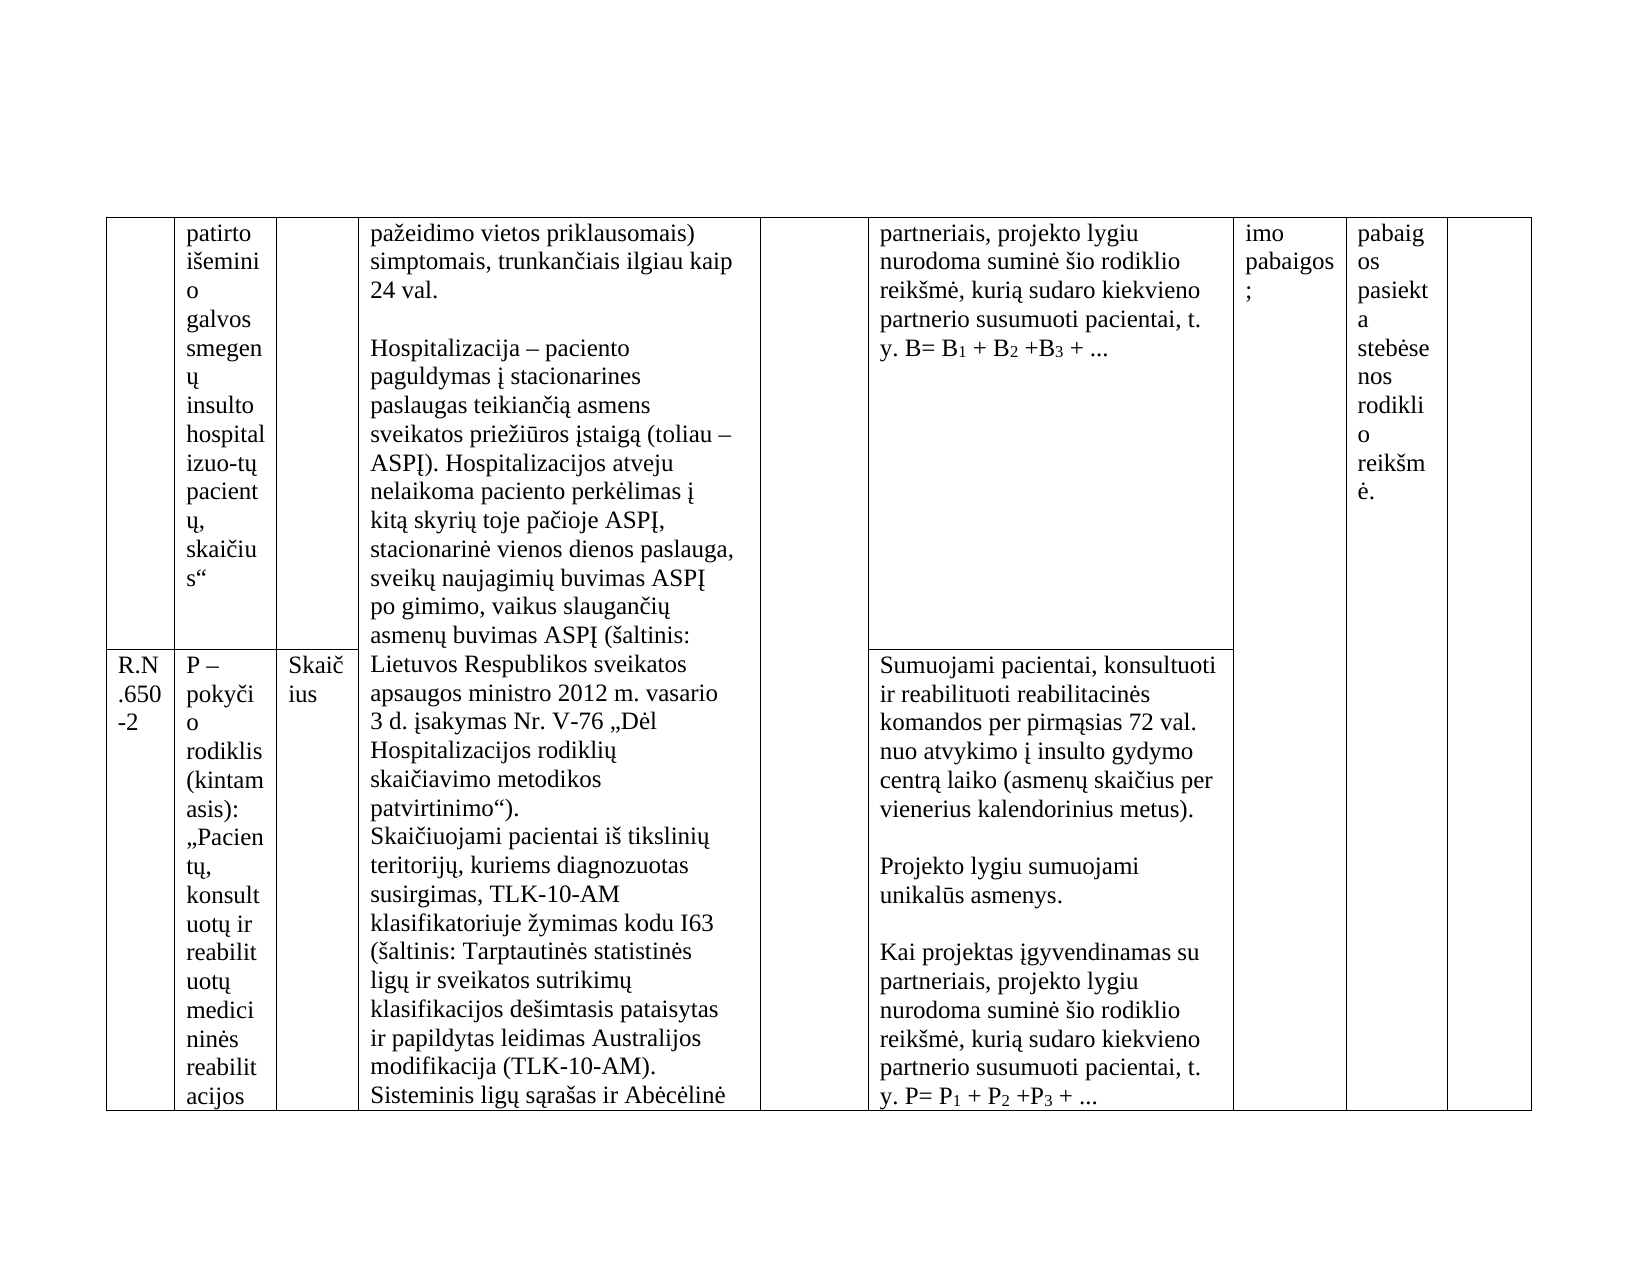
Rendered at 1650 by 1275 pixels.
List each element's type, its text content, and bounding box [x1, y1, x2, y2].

table_cell partneriais, projekto lygiu nurodoma suminė šio rodiklio reikšmė, kurią sudaro kiekvieno partnerio susumuoti pacientai, t. y. B= B1 + B2 +B3 + ... [869, 218, 1233, 649]
table_cell patirto išeminio galvos smegenų insulto hospitalizuo-tų pacientų, skaičius“ [175, 218, 276, 649]
table_cell Sumuojami pacientai, konsultuoti ir reabilituoti reabilitacinės komandos per pirmąsias 72 val. nuo atvykimo į insulto gydymo centrą laiko (asmenų skaičius per vienerius kalendorinius metus). Projekto lygiu sumuojami unikalūs asmenys. Kai projektas įgyvendinamas su partneriais, projekto lygiu nurodoma suminė šio rodiklio reikšmė, kurią sudaro kiekvieno partnerio susumuoti pacientai, t. y. P= P1 + P2 +P3 + ... [869, 650, 1233, 1110]
table_cell pažeidimo vietos priklausomais) simptomais, trunkančiais ilgiau kaip 24 val. Hospitalizacija – paciento paguldymas į stacionarines paslaugas teikiančią asmens sveikatos priežiūros įstaigą (toliau – ASPĮ). Hospitalizacijos atveju nelaikoma paciento perkėlimas į kitą skyrių toje pačioje ASPĮ, stacionarinė vienos dienos paslauga, sveikų naujagimių buvimas ASPĮ po gimimo, vaikus slaugančių asmenų buvimas ASPĮ (šaltinis: Lietuvos Respublikos sveikatos apsaugos ministro 2012 m. vasario 3 d. įsakymas Nr. V-76 „Dėl Hospitalizacijos rodiklių skaičiavimo metodikos patvirtinimo“). Skaičiuojami pacientai iš tikslinių teritorijų, kuriems diagnozuotas susirgimas, TLK-10-AM klasifikatoriuje žymimas kodu I63 (šaltinis: Tarptautinės statistinės ligų ir sveikatos sutrikimų klasifikacijos dešimtasis pataisytas ir papildytas leidimas Australijos modifikacija (TLK-10-AM). Sisteminis ligų sąrašas ir Abėcėlinė [359, 218, 760, 1110]
table_cell R.N.650-2 [107, 650, 174, 1110]
table_cell [277, 218, 358, 649]
table_cell [107, 218, 174, 649]
table_cell P – pokyčio rodiklis (kintamasis): „Pacientų, konsultuotų ir reabilituotų medicininės reabilitacijos [175, 650, 276, 1110]
table_cell Skaičius [277, 650, 358, 1110]
table_cell [1448, 218, 1531, 1110]
table_cell imo pabaigos; [1234, 218, 1346, 1110]
table_cell [761, 218, 868, 1110]
table_cell pabaigos pasiekta stebėsenos rodiklio reikšmė. [1347, 218, 1447, 1110]
